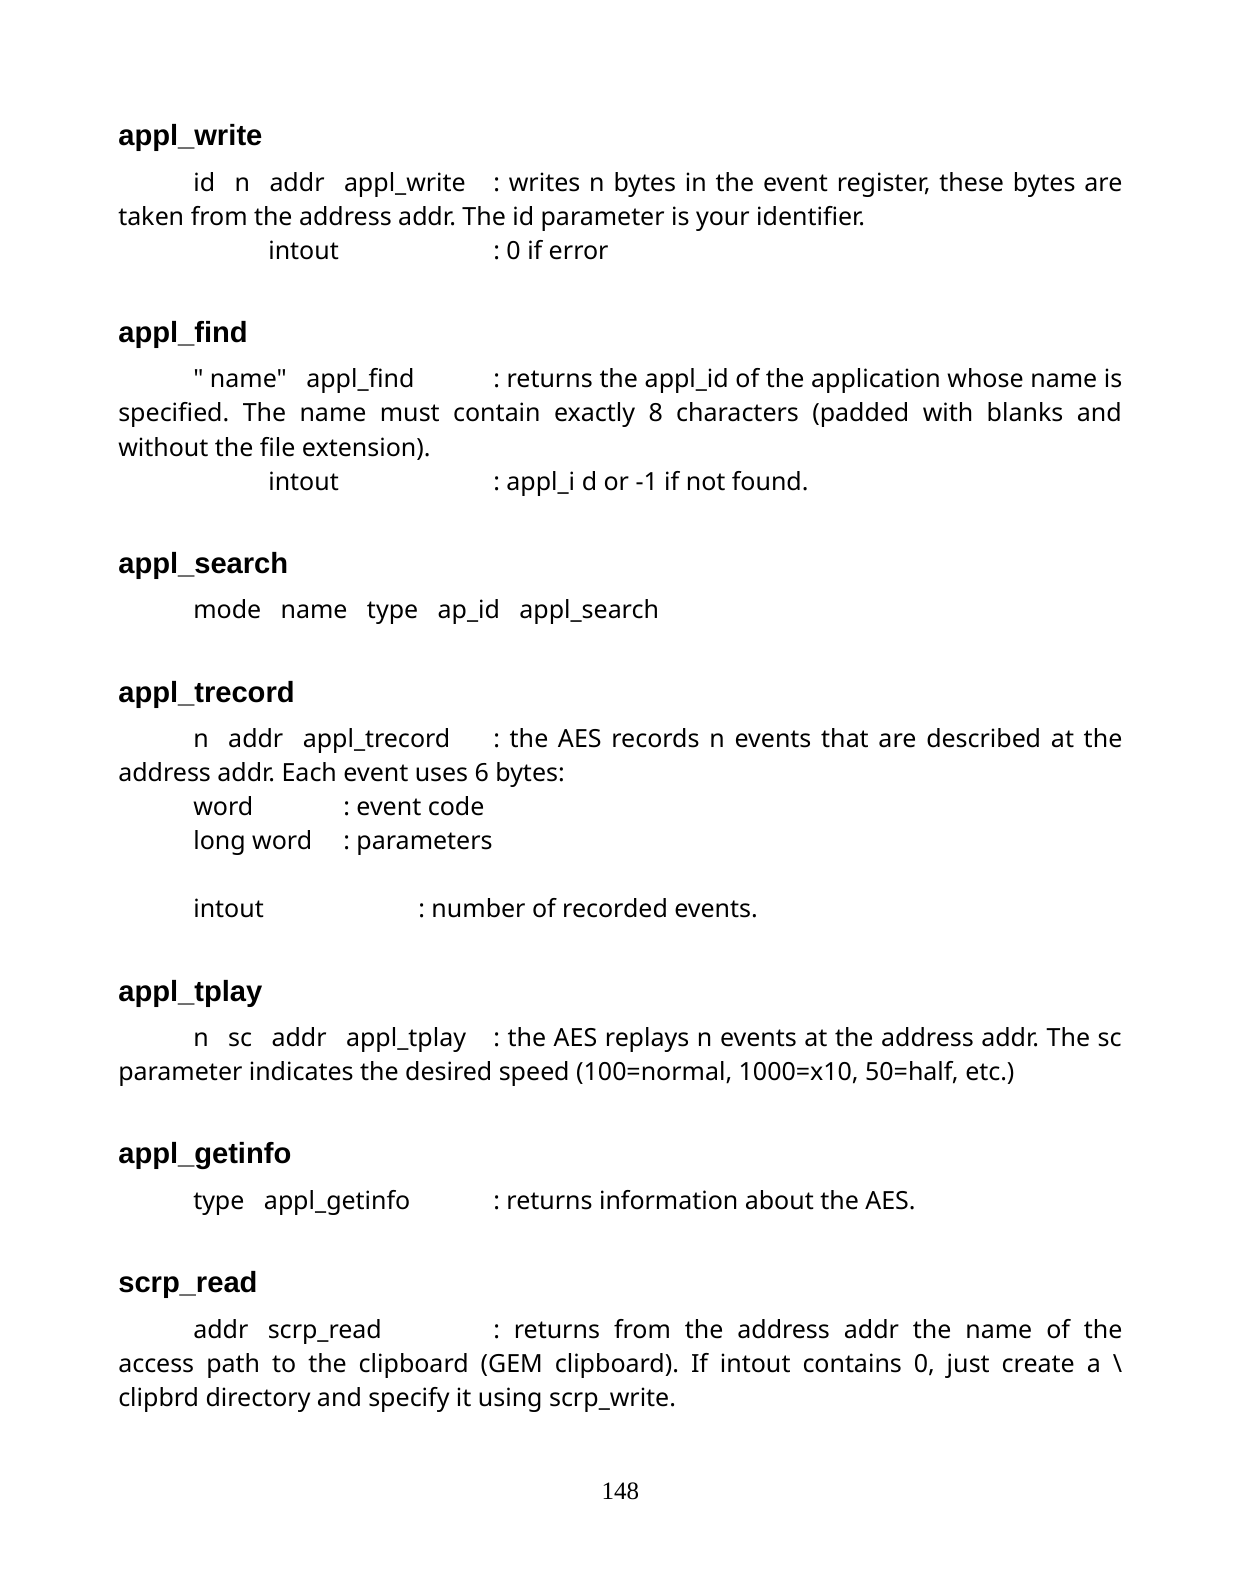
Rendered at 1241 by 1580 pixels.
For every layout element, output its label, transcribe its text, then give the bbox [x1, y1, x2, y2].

text n addr appl_trecord : the AES records n events that are described at the address addr. Each event uses 6 bytes: [118, 721, 1123, 789]
subtitle scrp_read [118, 1265, 1122, 1299]
text mode name type ap_id appl_search [118, 592, 1123, 626]
text word : event code [118, 789, 1123, 823]
text addr scrp_read : returns from the address addr the name of the access path to the clipboard (GEM clipboard). If intout contains 0, just create a \clipbrd directory and specify it using scrp_write. [118, 1311, 1123, 1413]
subtitle appl_tplay [118, 974, 1122, 1007]
text intout : appl_i d or -1 if not found. [118, 463, 1123, 497]
text n sc addr appl_tplay : the AES replays n events at the address addr. The sc parameter indicates the desired speed (100=normal, 1000=x10, 50=half, etc.) [118, 1020, 1123, 1088]
text intout : number of recorded events. [118, 891, 1123, 925]
text type appl_getinfo : returns information about the AES. [118, 1183, 1123, 1217]
subtitle appl_trecord [118, 675, 1122, 708]
text long word : parameters [118, 823, 1123, 857]
text " name" appl_find : returns the appl_id of the application whose name is specified. The name must contain exactly 8 characters (padded with blanks and without the file extension). [118, 361, 1123, 463]
subtitle appl_getinfo [118, 1137, 1122, 1170]
subtitle appl_find [118, 315, 1122, 348]
text id n addr appl_write : writes n bytes in the event register, these bytes are taken from the address addr. The id parameter is your identifier. [118, 164, 1123, 232]
subtitle appl_search [118, 546, 1122, 579]
text intout : 0 if error [118, 232, 1123, 266]
subtitle appl_write [118, 118, 1122, 152]
